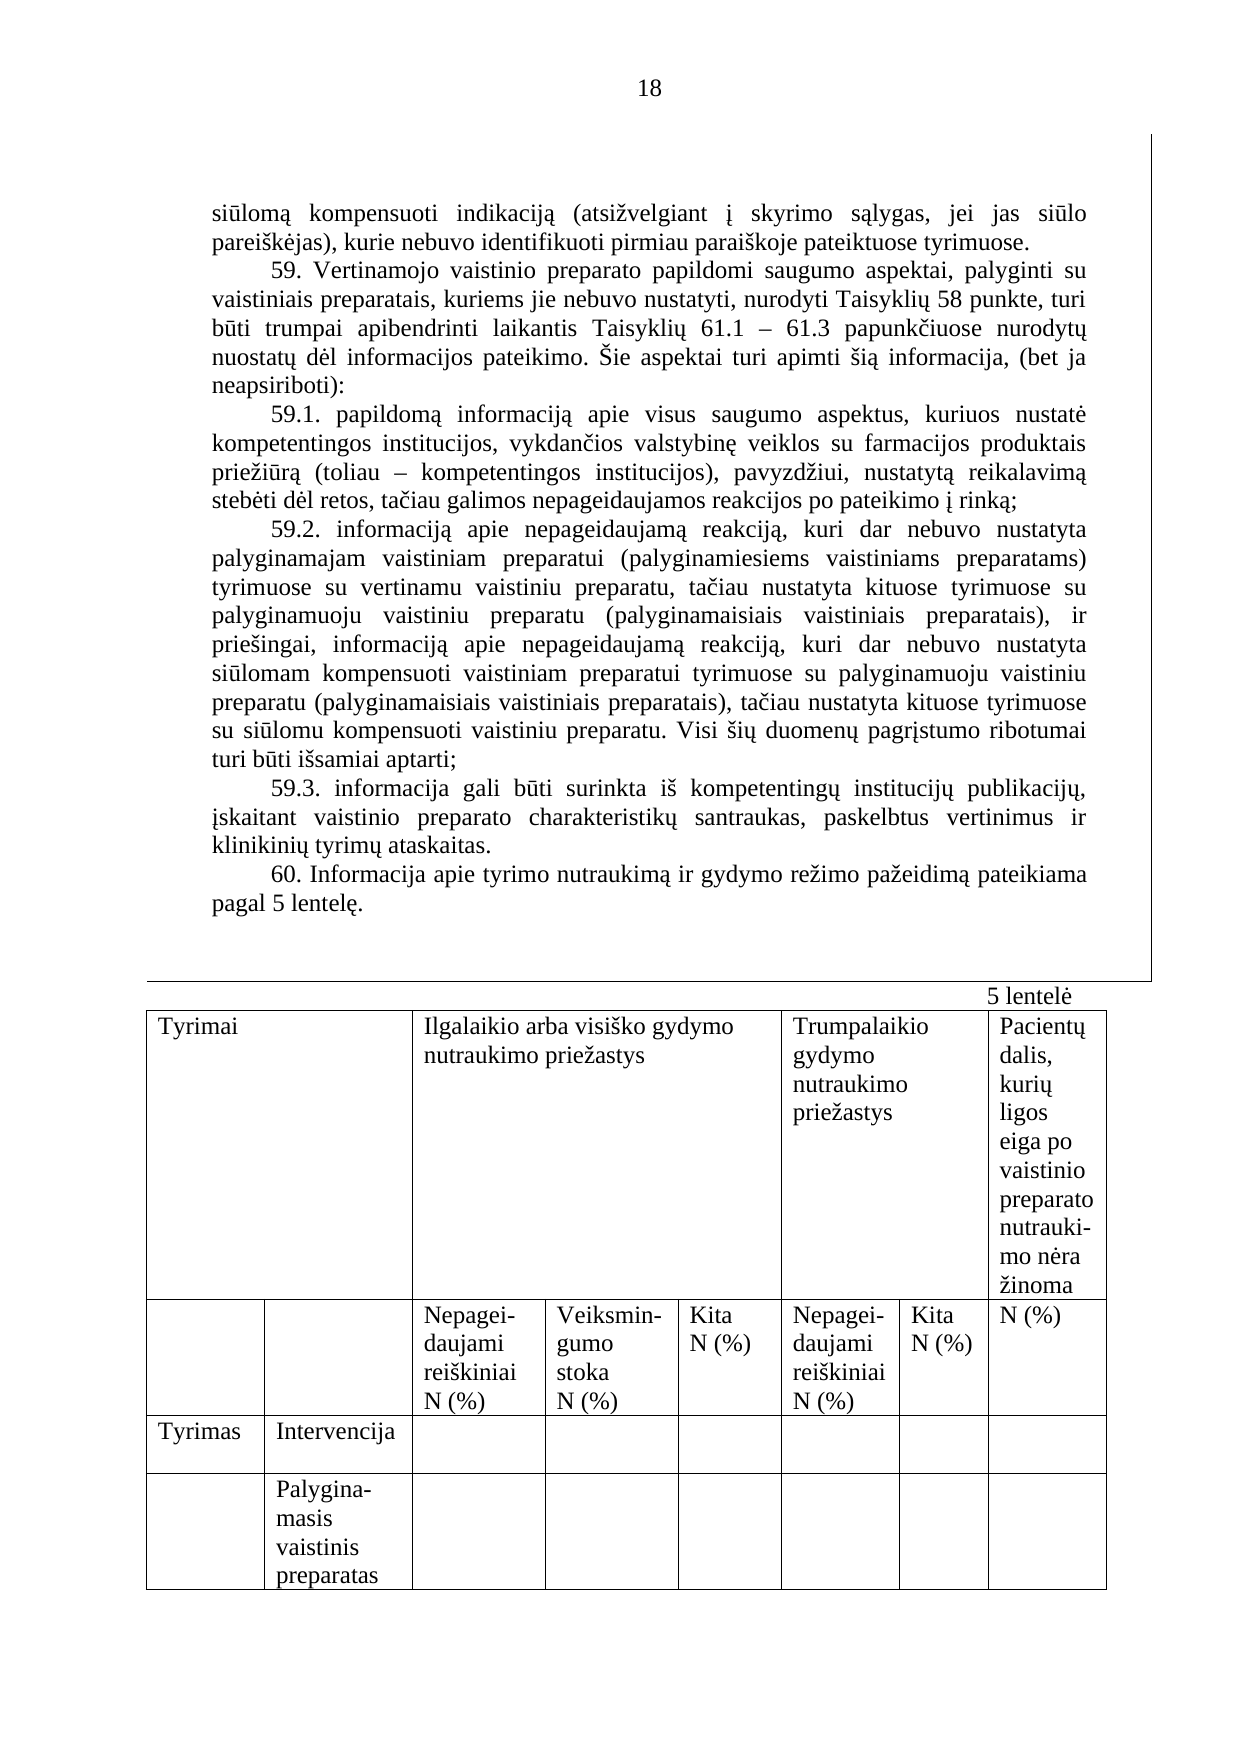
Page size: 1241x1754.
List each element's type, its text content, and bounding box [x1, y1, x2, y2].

table_cell [989, 1416, 1106, 1473]
table_header Pacientų dalis, kurių ligos eiga po vaistinio preparato nutrauki-mo nėra žinoma [989, 1011, 1106, 1299]
table_cell [265, 1300, 412, 1415]
text 60. Informacija apie tyrimo nutraukimą ir gydymo režimo pažeidimą pateikiama pagal 5 lentelę. [147, 859, 1151, 981]
table_cell [546, 1474, 678, 1589]
text siūlomą kompensuoti indikaciją (atsižvelgiant į skyrimo sąlygas, jei jas siūlo pareiškėjas), kurie nebuvo identifikuoti pirmiau paraiškoje pateiktuose tyrimuose. [147, 133, 1152, 256]
table_cell [147, 1300, 264, 1415]
table_cell [782, 1416, 899, 1473]
text 59.2. informaciją apie nepageidaujamą reakciją, kuri dar nebuvo nustatyta palyginamajam vaistiniam preparatui (palyginamiesiems vaistiniams preparatams) tyrimuose su vertinamu vaistiniu preparatu, tačiau nustatyta kituose tyrimuose su palyginamuoju vaistiniu preparatu (palyginamaisiais vaistiniais preparatais), ir priešingai, informaciją apie nepageidaujamą reakciją, kuri dar nebuvo nustatyta siūlomam kompensuoti vaistiniam preparatui tyrimuose su palyginamuoju vaistiniu preparatu (palyginamaisiais vaistiniais preparatais), tačiau nustatyta kituose tyrimuose su siūlomu kompensuoti vaistiniu preparatu. Visi šių duomenų pagrįstumo ribotumai turi būti išsamiai aptarti; [147, 514, 1151, 773]
text 59.3. informacija gali būti surinkta iš kompetentingų institucijų publikacijų, įskaitant vaistinio preparato charakteristikų santraukas, paskelbtus vertinimus ir klinikinių tyrimų ataskaitas. [147, 773, 1151, 859]
table_cell [413, 1416, 545, 1473]
table_cell Veiksmin-gumo stoka N (%) [546, 1300, 678, 1415]
table_cell Nepagei- daujami reiškiniai N (%) [782, 1300, 899, 1415]
table_cell Palygina-masis vaistinis preparatas [265, 1474, 412, 1589]
table_cell Kita N (%) [900, 1300, 988, 1415]
table_cell Tyrimas [147, 1416, 264, 1473]
table_cell [147, 1474, 264, 1589]
table_header Trumpalaikio gydymo nutraukimo priežastys [782, 1011, 988, 1299]
table_cell [782, 1474, 899, 1589]
table_cell Kita N (%) [679, 1300, 781, 1415]
table_cell [679, 1416, 781, 1473]
table_cell N (%) [989, 1300, 1106, 1415]
table_cell [900, 1474, 988, 1589]
table_header Tyrimai [147, 1011, 412, 1299]
text 59.1. papildomą informaciją apie visus saugumo aspektus, kuriuos nustatė kompetentingos institucijos, vykdančios valstybinę veiklos su farmacijos produktais priežiūrą (toliau – kompetentingos institucijos), pavyzdžiui, nustatytą reikalavimą stebėti dėl retos, tačiau galimos nepageidaujamos reakcijos po pateikimo į rinką; [147, 399, 1151, 514]
table_cell [900, 1416, 988, 1473]
table_cell Nepagei-daujami reiškiniai N (%) [413, 1300, 545, 1415]
table_cell Intervencija [265, 1416, 412, 1473]
table_cell [679, 1474, 781, 1589]
table_header Ilgalaikio arba visiško gydymo nutraukimo priežastys [413, 1011, 781, 1299]
table_cell [413, 1474, 545, 1589]
table_cell [989, 1474, 1106, 1589]
table_cell [546, 1416, 678, 1473]
text 5 lentelė [147, 981, 1152, 1010]
text 59. Vertinamojo vaistinio preparato papildomi saugumo aspektai, palyginti su vaistiniais preparatais, kuriems jie nebuvo nustatyti, nurodyti Taisyklių 58 punkte, turi būti trumpai apibendrinti laikantis Taisyklių 61.1 – 61.3 papunkčiuose nurodytų nuostatų dėl informacijos pateikimo. Šie aspektai turi apimti šią informacija, (bet ja neapsiriboti): [147, 256, 1151, 399]
